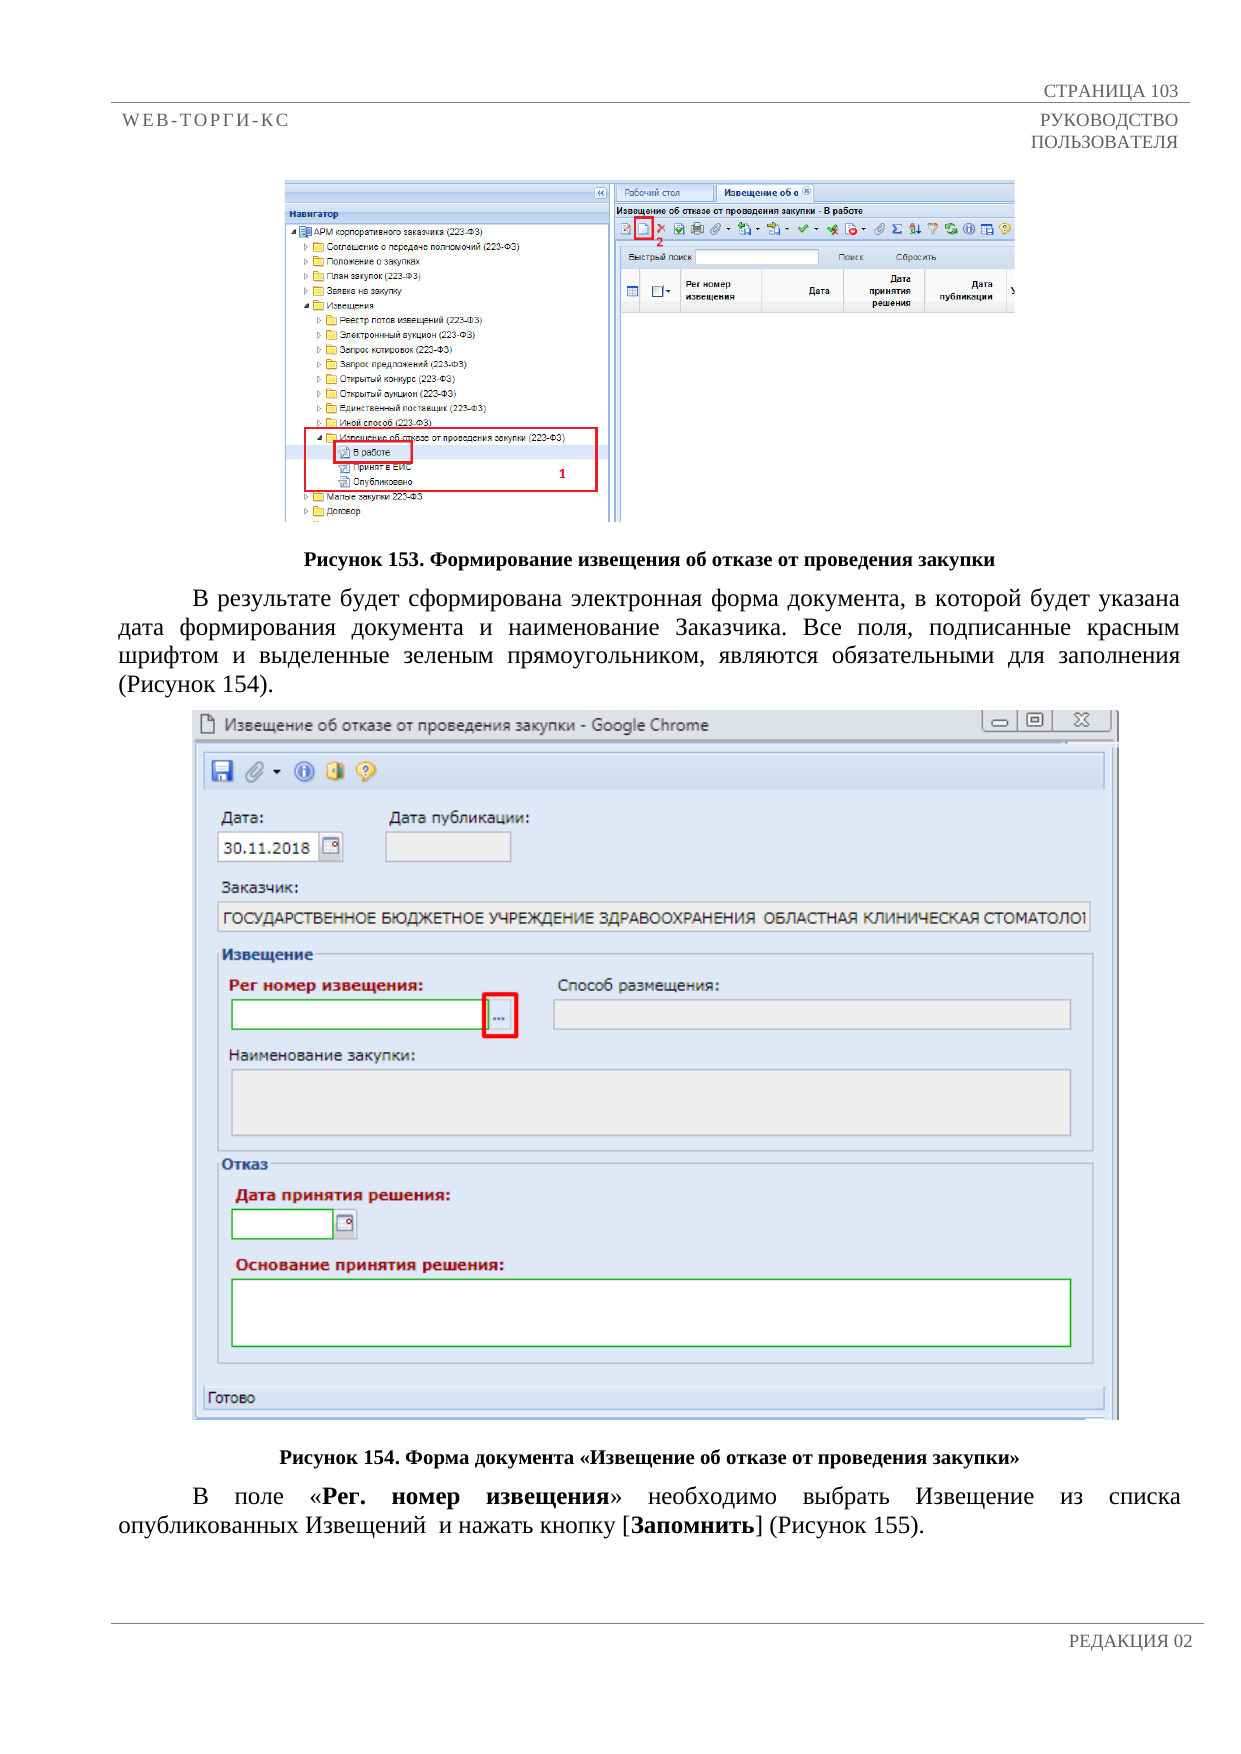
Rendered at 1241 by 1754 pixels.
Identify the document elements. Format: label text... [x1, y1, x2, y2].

text Рисунок 153. Формирование извещения об отказе от проведения закупки [118, 546, 1181, 571]
text В результате будет сформирована электронная форма документа, в которой будет указана дата формирования документа и наименование Заказчика. Все поля, подписанные красным шрифтом и выделенные зеленым прямоугольником, являются обязательными для заполнения (Рисунок 154). [118, 583, 1181, 698]
text Рисунок 154. Форма документа «Извещение об отказе от проведения закупки» [118, 1445, 1181, 1469]
text В поле «Рег. номер извещения» необходимо выбрать Извещение из списка опубликованных Извещений и нажать кнопку [Запомнить] (Рисунок 155). [118, 1481, 1181, 1539]
